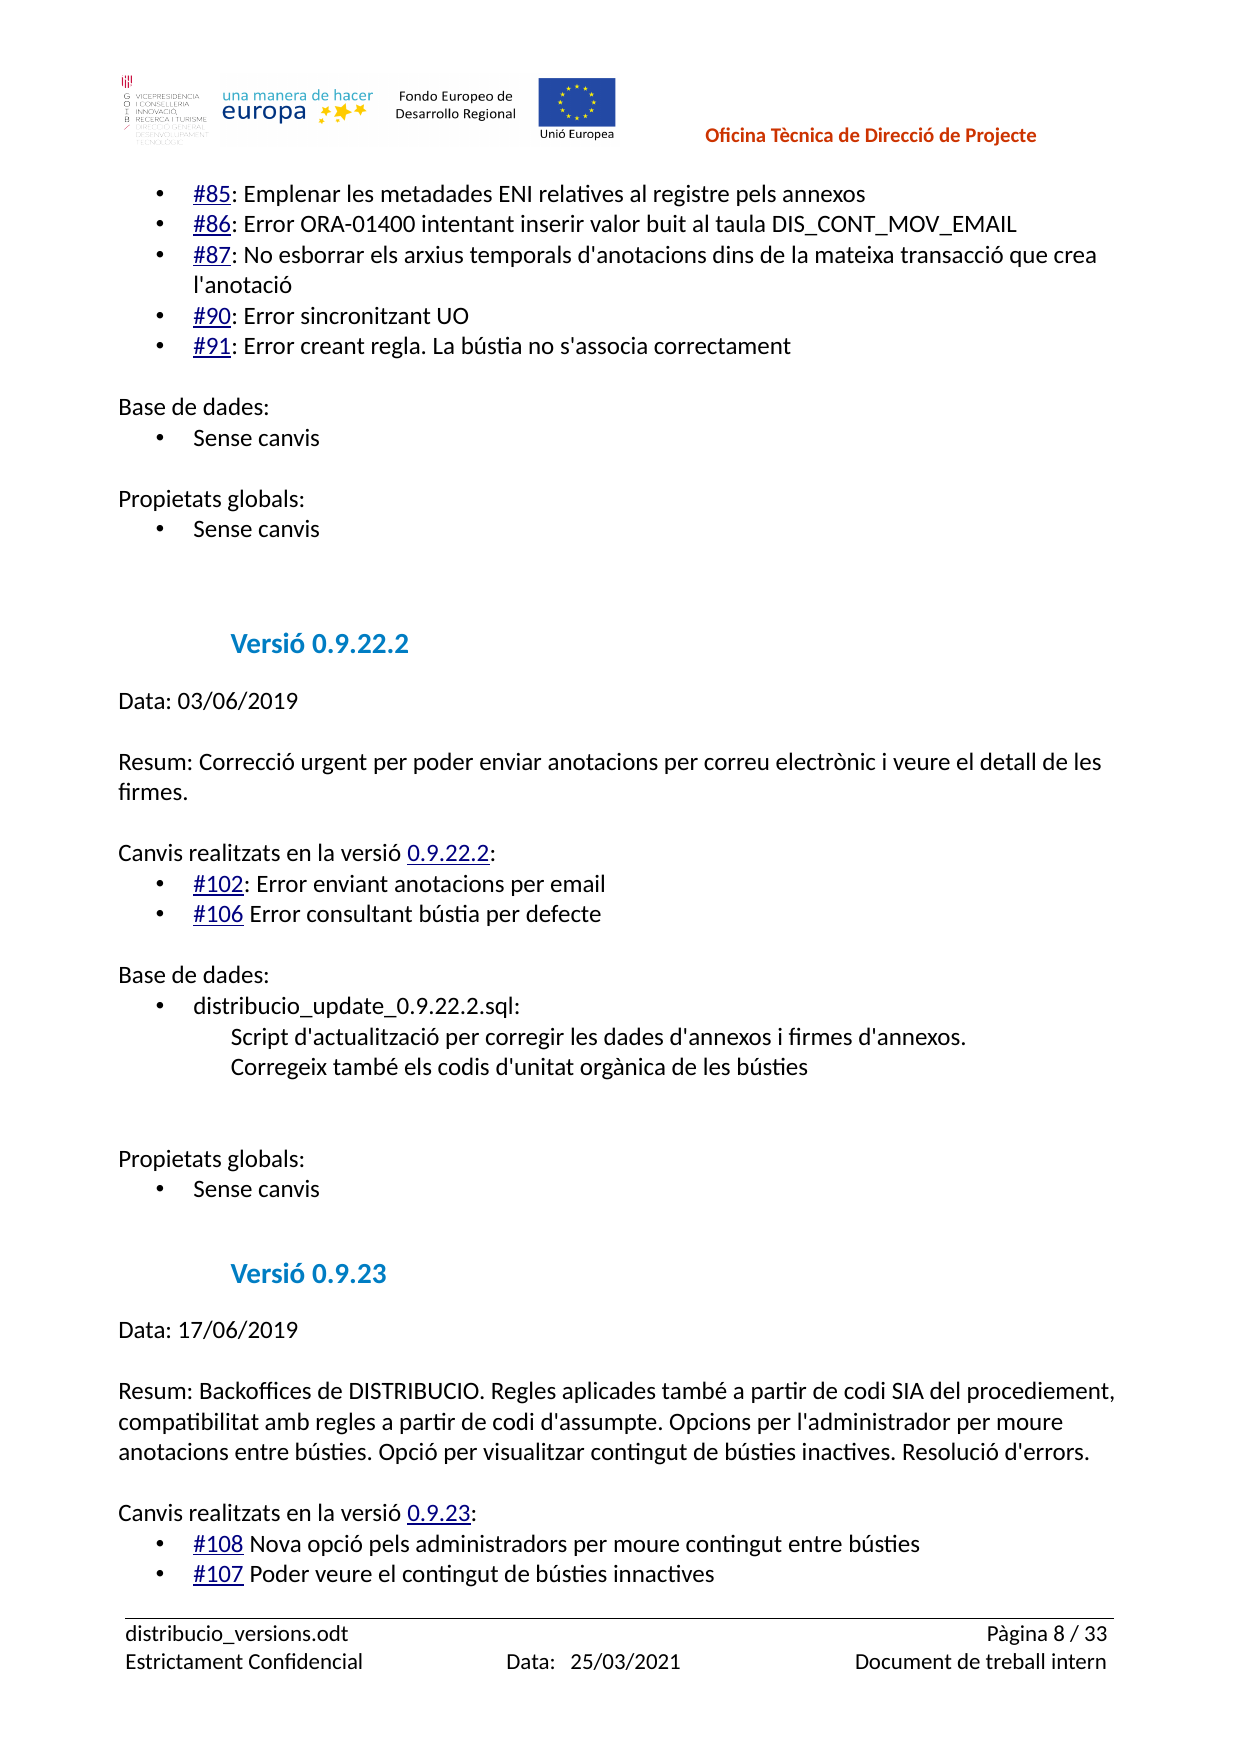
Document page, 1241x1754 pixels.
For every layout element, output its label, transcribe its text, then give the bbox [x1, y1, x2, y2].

subtitle Versió 0.9.22.2 [153, 626, 1122, 661]
subtitle Versió 0.9.23 [153, 1255, 1122, 1291]
text Data: 17/06/2019 [118, 1314, 1122, 1345]
picture [118, 73, 213, 147]
list #90: Error sincronitzant UO [156, 300, 1122, 330]
text Base de dades: [118, 391, 1122, 422]
list Sense canvis [156, 422, 1122, 452]
list Sense canvis [156, 1173, 1122, 1204]
list #107 Poder veure el contingut de bústies innactives [156, 1558, 1122, 1589]
list #87: No esborrar els arxius temporals d'anotacions dins de la mateixa transacció que crea l'anotació [156, 239, 1122, 300]
text Propietats globals: [118, 1143, 1122, 1173]
list Script d'actualització per corregir les dades d'annexos i firmes d'annexos. [193, 1021, 1122, 1051]
text Canvis realitzats en la versió 0.9.22.2: [118, 837, 1122, 868]
text Canvis realitzats en la versió 0.9.23: [118, 1497, 1122, 1528]
list #86: Error ORA-01400 intentant inserir valor buit al taula DIS_CONT_MOV_EMAIL [156, 208, 1122, 239]
list Sense canvis [156, 513, 1122, 544]
text Propietats globals: [118, 483, 1122, 513]
text Base de dades: [118, 959, 1122, 990]
text Data: 03/06/2019 [118, 685, 1122, 715]
list #108 Nova opció pels administradors per moure contingut entre bústies [156, 1528, 1122, 1558]
list Corregeix també els codis d'unitat orgànica de les bústies [193, 1051, 1122, 1082]
picture [219, 73, 621, 147]
text Resum: Correcció urgent per poder enviar anotacions per correu electrònic i veure el detall de les firmes. [118, 746, 1122, 807]
list #106 Error consultant bústia per defecte [156, 898, 1122, 929]
text Resum: Backoffices de DISTRIBUCIO. Regles aplicades també a partir de codi SIA del procediement, compatibilitat amb regles a partir de codi d'assumpte. Opcions per l'administrador per moure anotacions entre bústies. Opció per visualitzar contingut de bústies inactives. Resolució d'errors. [118, 1375, 1122, 1467]
list #85: Emplenar les metadades ENI relatives al registre pels annexos [156, 178, 1122, 208]
list #102: Error enviant anotacions per email [156, 868, 1122, 898]
list #91: Error creant regla. La bústia no s'associa correctament [156, 330, 1122, 361]
list distribucio_update_0.9.22.2.sql: [156, 990, 1122, 1021]
